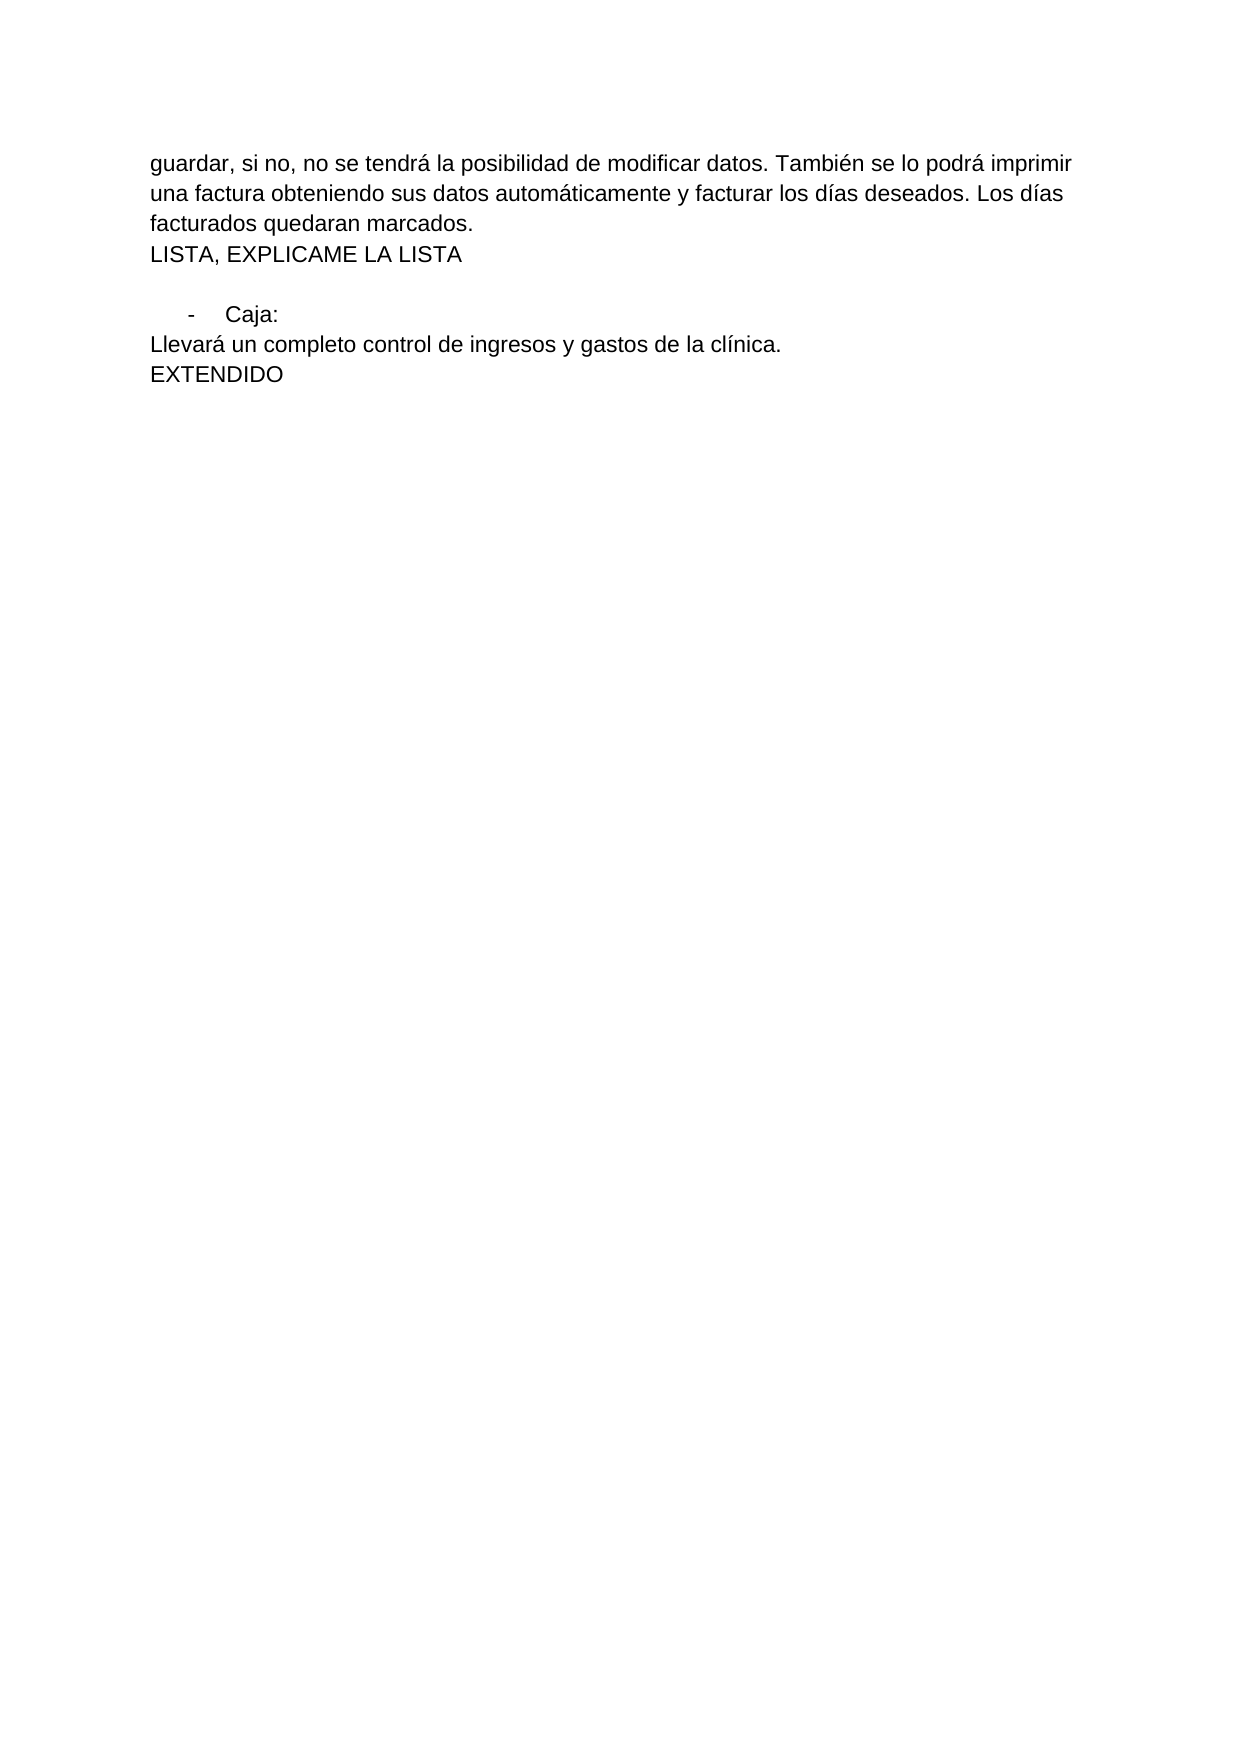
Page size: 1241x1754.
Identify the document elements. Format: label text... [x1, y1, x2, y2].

text EXTENDIDO [150, 361, 1090, 388]
list Caja: [187, 301, 1090, 327]
text Llevará un completo control de ingresos y gastos de la clínica. [150, 331, 1090, 358]
text guardar, si no, no se tendrá la posibilidad de modificar datos. También se lo podrá imprimir una factura obteniendo sus datos automáticamente y facturar los días deseados. Los días facturados quedaran marcados. [150, 150, 1090, 237]
text LISTA, EXPLICAME LA LISTA [150, 241, 1090, 267]
